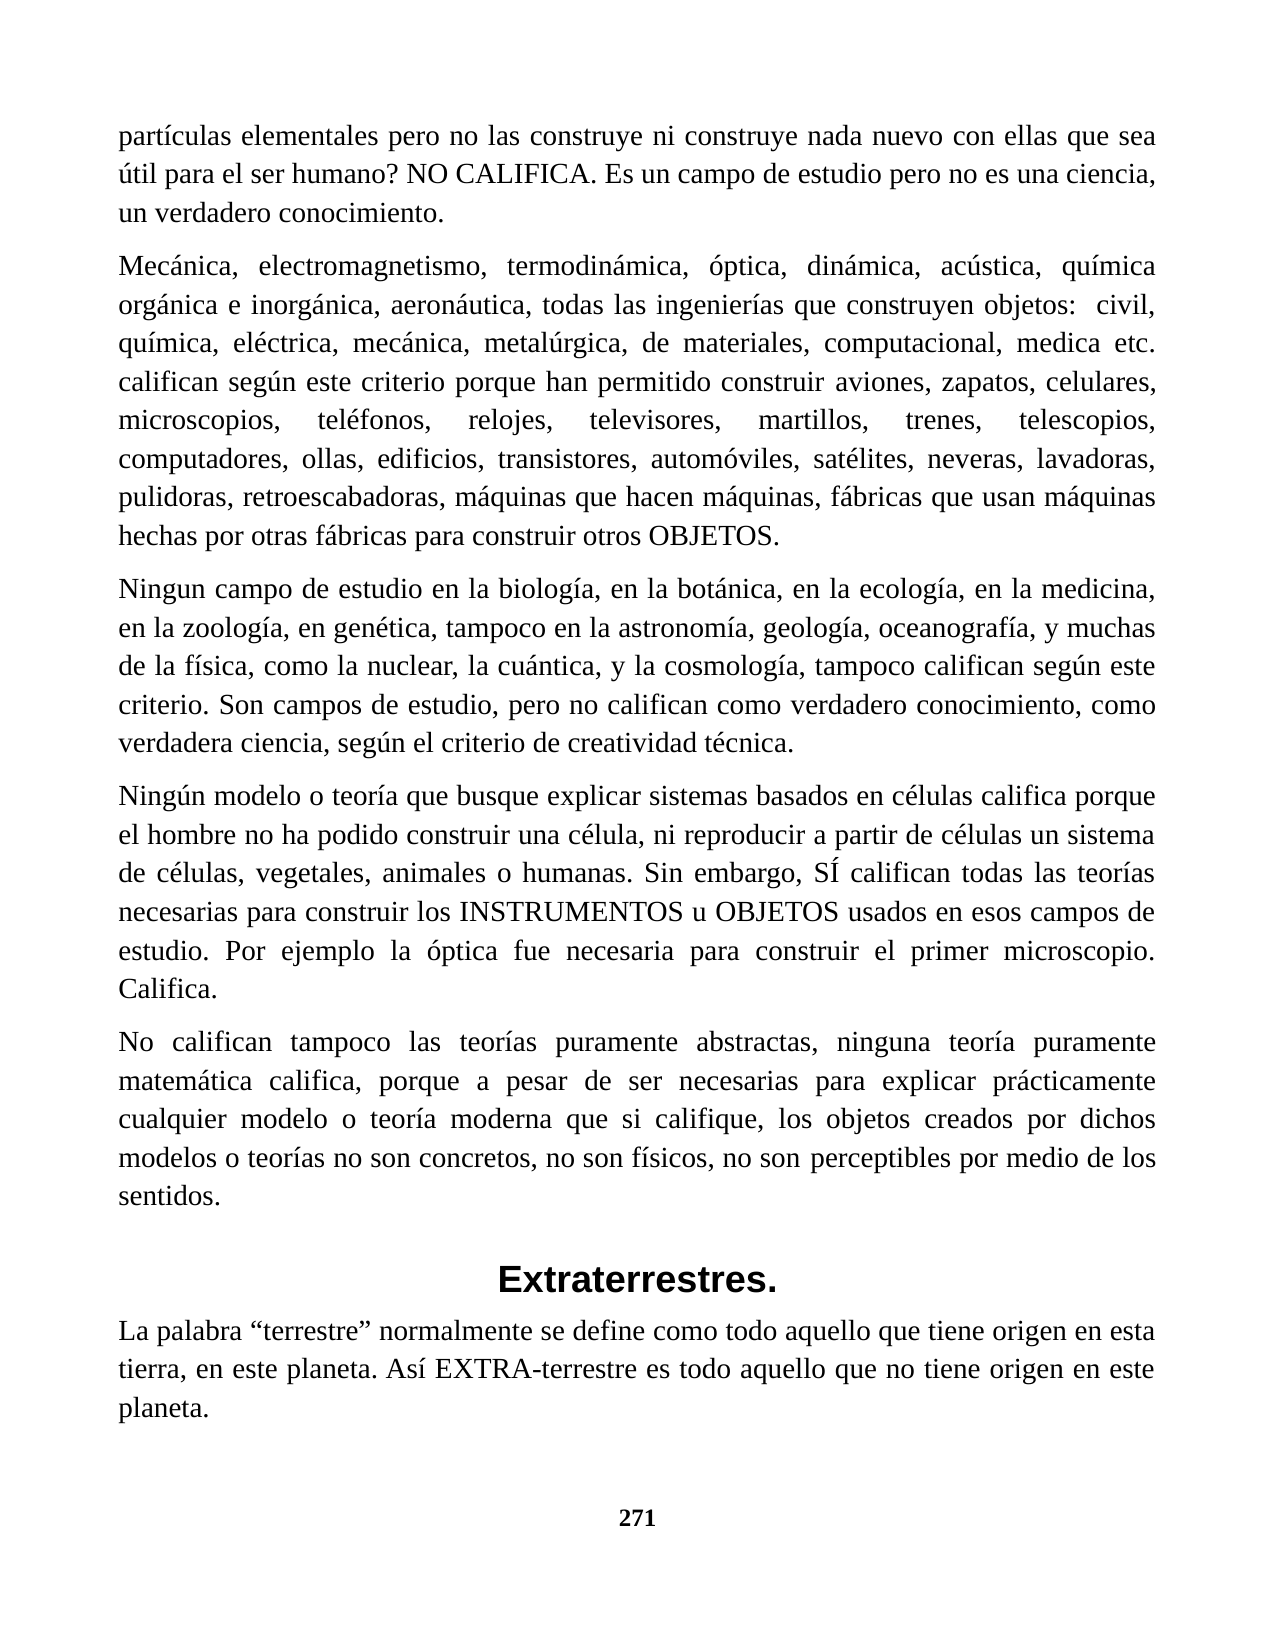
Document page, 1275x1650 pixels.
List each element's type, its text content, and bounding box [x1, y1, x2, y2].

text La palabra “terrestre” normalmente se define como todo aquello que tiene origen en esta tierra, en este planeta. Así EXTRA-terrestre es todo aquello que no tiene origen en este planeta. [118, 1313, 1157, 1423]
subtitle Extraterrestres. [118, 1257, 1157, 1300]
text Ningun campo de estudio en la biología, en la botánica, en la ecología, en la medicina, en la zoología, en genética, tampoco en la astronomía, geología, oceanografía, y muchas de la física, como la nuclear, la cuántica, y la cosmología, tampoco califican según este criterio. Son campos de estudio, pero no califican como verdadero conocimiento, como verdadera ciencia, según el criterio de creatividad técnica. [118, 571, 1157, 759]
text Mecánica, electromagnetismo, termodinámica, óptica, dinámica, acústica, química orgánica e inorgánica, aeronáutica, todas las ingenierías que construyen objetos: civil, química, eléctrica, mecánica, metalúrgica, de materiales, computacional, medica etc. califican según este criterio porque han permitido construir aviones, zapatos, celulares, microscopios, teléfonos, relojes, televisores, martillos, trenes, telescopios, computadores, ollas, edificios, transistores, automóviles, satélites, neveras, lavadoras, pulidoras, retroescabadoras, máquinas que hacen máquinas, fábricas que usan máquinas hechas por otras fábricas para construir otros OBJETOS. [118, 248, 1157, 552]
text No califican tampoco las teorías puramente abstractas, ninguna teoría puramente matemática califica, porque a pesar de ser necesarias para explicar prácticamente cualquier modelo o teoría moderna que si califique, los objetos creados por dichos modelos o teorías no son concretos, no son físicos, no son perceptibles por medio de los sentidos. [118, 1024, 1157, 1212]
text partículas elementales pero no las construye ni construye nada nuevo con ellas que sea útil para el ser humano? NO CALIFICA. Es un campo de estudio pero no es una ciencia, un verdadero conocimiento. [118, 118, 1157, 229]
text Ningún modelo o teoría que busque explicar sistemas basados en células califica porque el hombre no ha podido construir una célula, ni reproducir a partir de células un sistema de células, vegetales, animales o humanas. Sin embargo, SÍ califican todas las teorías necesarias para construir los INSTRUMENTOS u OBJETOS usados en esos campos de estudio. Por ejemplo la óptica fue necesaria para construir el primer microscopio. Califica. [118, 778, 1157, 1005]
